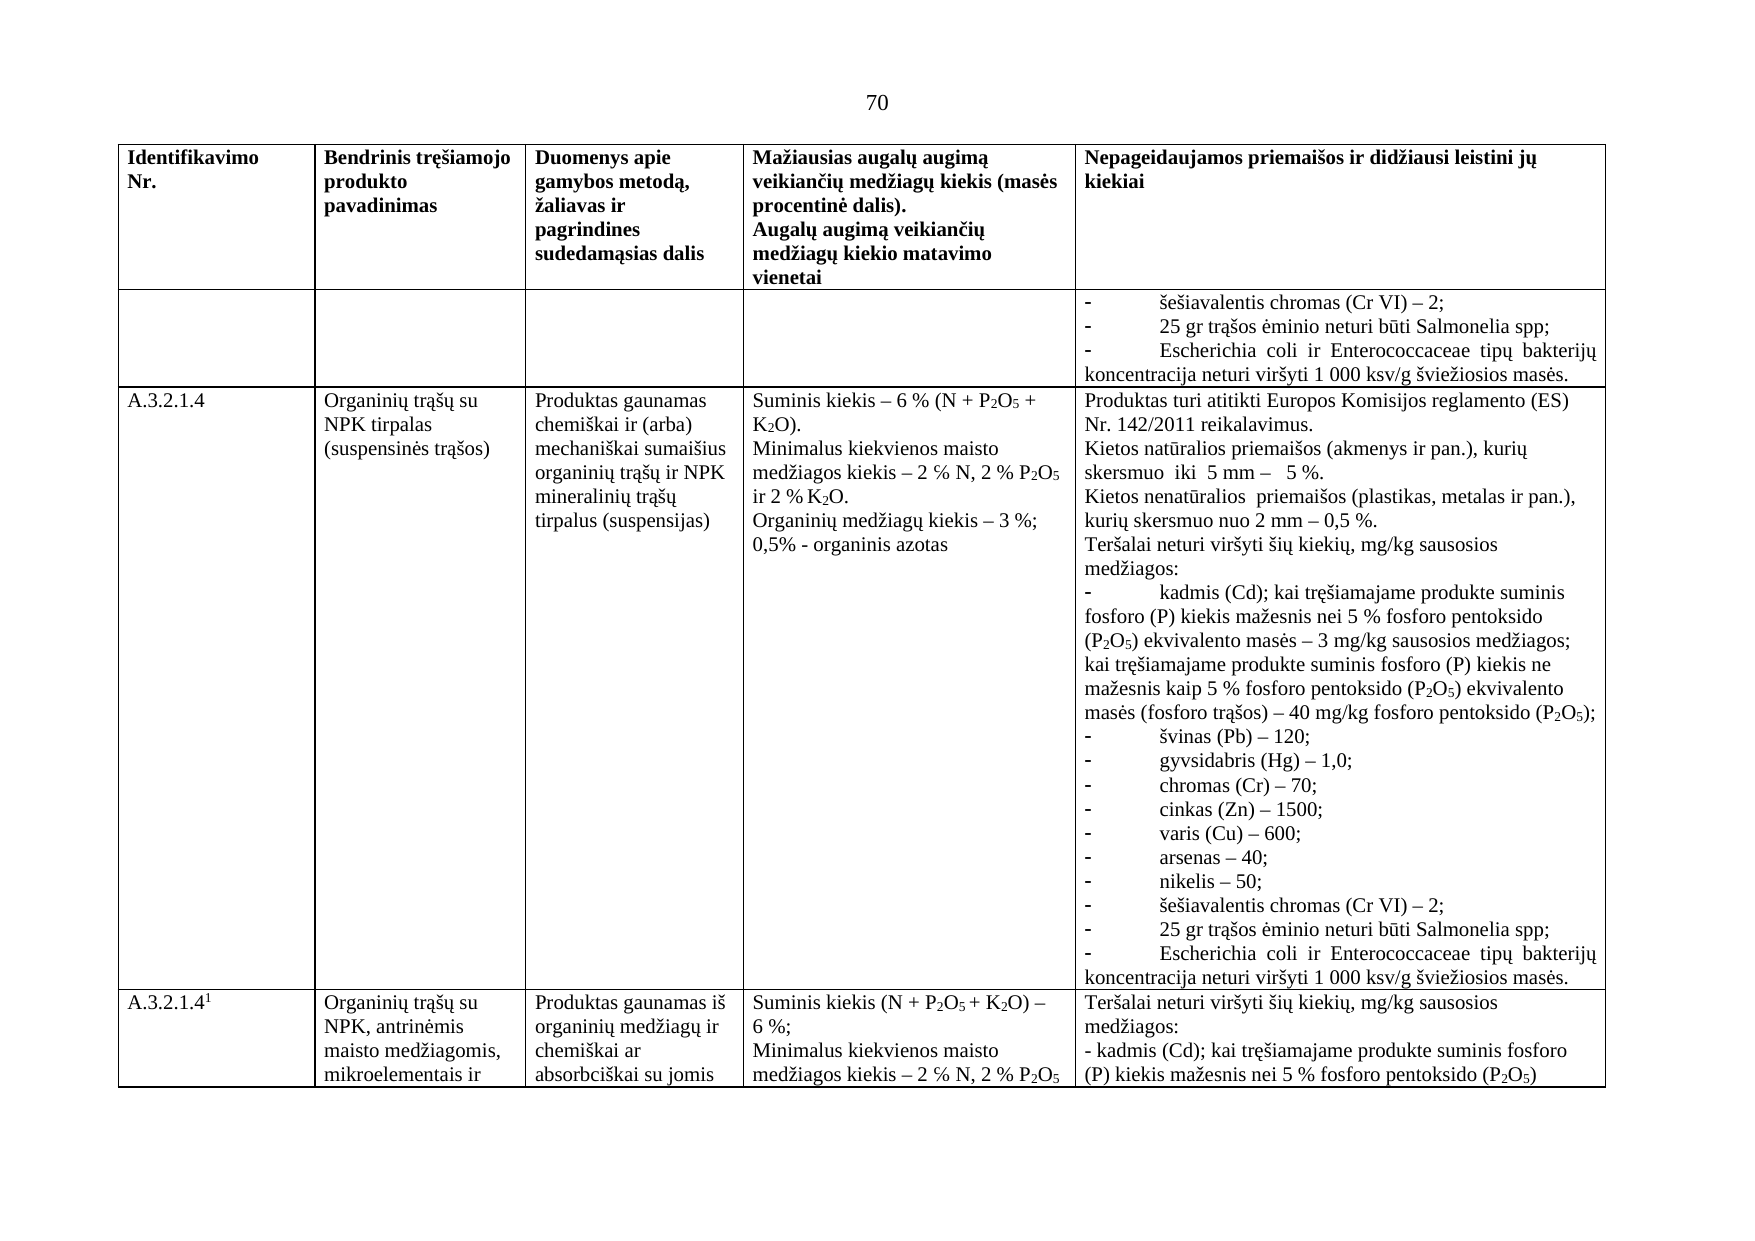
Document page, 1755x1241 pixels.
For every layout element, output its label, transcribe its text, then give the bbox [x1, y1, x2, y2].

table_cell Produktas gaunamas chemiškai ir (arba) mechaniškai sumaišius organinių trąšų ir NPK mineralinių trąšų tirpalus (suspensijas) [526, 388, 743, 989]
table_cell Organinių trąšų su NPK tirpalas (suspensinės trąšos) [316, 388, 525, 989]
table_header Bendrinis tręšiamojo produkto pavadinimas [316, 145, 525, 289]
table_cell Produktas gaunamas iš organinių medžiagų ir chemiškai ar absorbciškai su jomis [526, 990, 743, 1086]
table_cell [119, 290, 314, 386]
table_cell Teršalai neturi viršyti šių kiekių, mg/kg sausosios medžiagos: - kadmis (Cd); kai tręšiamajame produkte suminis fosforo (P) kiekis mažesnis nei 5 % fosforo pentoksido (P2O5) [1076, 990, 1605, 1086]
table_cell A.3.2.1.4 [119, 388, 314, 989]
table_cell Organinių trąšų su NPK, antrinėmis maisto medžiagomis, mikroelementais ir [316, 990, 525, 1086]
table_cell [526, 290, 743, 386]
table_header Nepageidaujamos priemaišos ir didžiausi leistini jų kiekiai [1076, 145, 1605, 289]
table_cell [744, 290, 1075, 386]
table_header Identifikavimo Nr. [119, 145, 314, 289]
table_cell Produktas turi atitikti Europos Komisijos reglamento (ES) Nr. 142/2011 reikalavimus. Kietos natūralios priemaišos (akmenys ir pan.), kurių skersmuo iki 5 mm – 5 %. Kietos nenatūralios priemaišos (plastikas, metalas ir pan.), kurių skersmuo nuo 2 mm – 0,5 %. Teršalai neturi viršyti šių kiekių, mg/kg sausosios medžiagos:  kadmis (Cd); kai tręšiamajame produkte suminis fosforo (P) kiekis mažesnis nei 5 % fosforo pentoksido (P2O5) ekvivalento masės – 3 mg/kg sausosios medžiagos; kai tręšiamajame produkte suminis fosforo (P) kiekis ne mažesnis kaip 5 % fosforo pentoksido (P2O5) ekvivalento masės (fosforo trąšos) – 40 mg/kg fosforo pentoksido (P2O5);  švinas (Pb) – 120;  gyvsidabris (Hg) – 1,0;  chromas (Cr) – 70;  cinkas (Zn) – 1500;  varis (Cu) – 600;  arsenas – 40;  nikelis – 50;  šešiavalentis chromas (Cr VI) – 2;  25 gr trąšos ėminio neturi būti Salmonelia spp;  Escherichia coli ir Enterococcaceae tipų bakterijų koncentracija neturi viršyti 1 000 ksv/g šviežiosios masės. [1076, 388, 1605, 989]
table_cell Suminis kiekis (N + P2O5 + K2O) – 6 %; Minimalus kiekvienos maisto medžiagos kiekis – 2 ℅ N, 2 % P2O5 [744, 990, 1075, 1086]
table_cell  šešiavalentis chromas (Cr VI) – 2;  25 gr trąšos ėminio neturi būti Salmonelia spp;  Escherichia coli ir Enterococcaceae tipų bakterijų koncentracija neturi viršyti 1 000 ksv/g šviežiosios masės. [1076, 290, 1605, 386]
table_header Mažiausias augalų augimą veikiančių medžiagų kiekis (masės procentinė dalis). Augalų augimą veikiančių medžiagų kiekio matavimo vienetai [744, 145, 1075, 289]
table_cell A.3.2.1.41 [119, 990, 314, 1086]
table_cell [316, 290, 525, 386]
table_header Duomenys apie gamybos metodą, žaliavas ir pagrindines sudedamąsias dalis [526, 145, 743, 289]
table_cell Suminis kiekis – 6 % (N + P2O5 + K2O). Minimalus kiekvienos maisto medžiagos kiekis – 2 ℅ N, 2 % P2O5 ir 2 % K2O. Organinių medžiagų kiekis – 3 %; 0,5% - organinis azotas [744, 388, 1075, 989]
